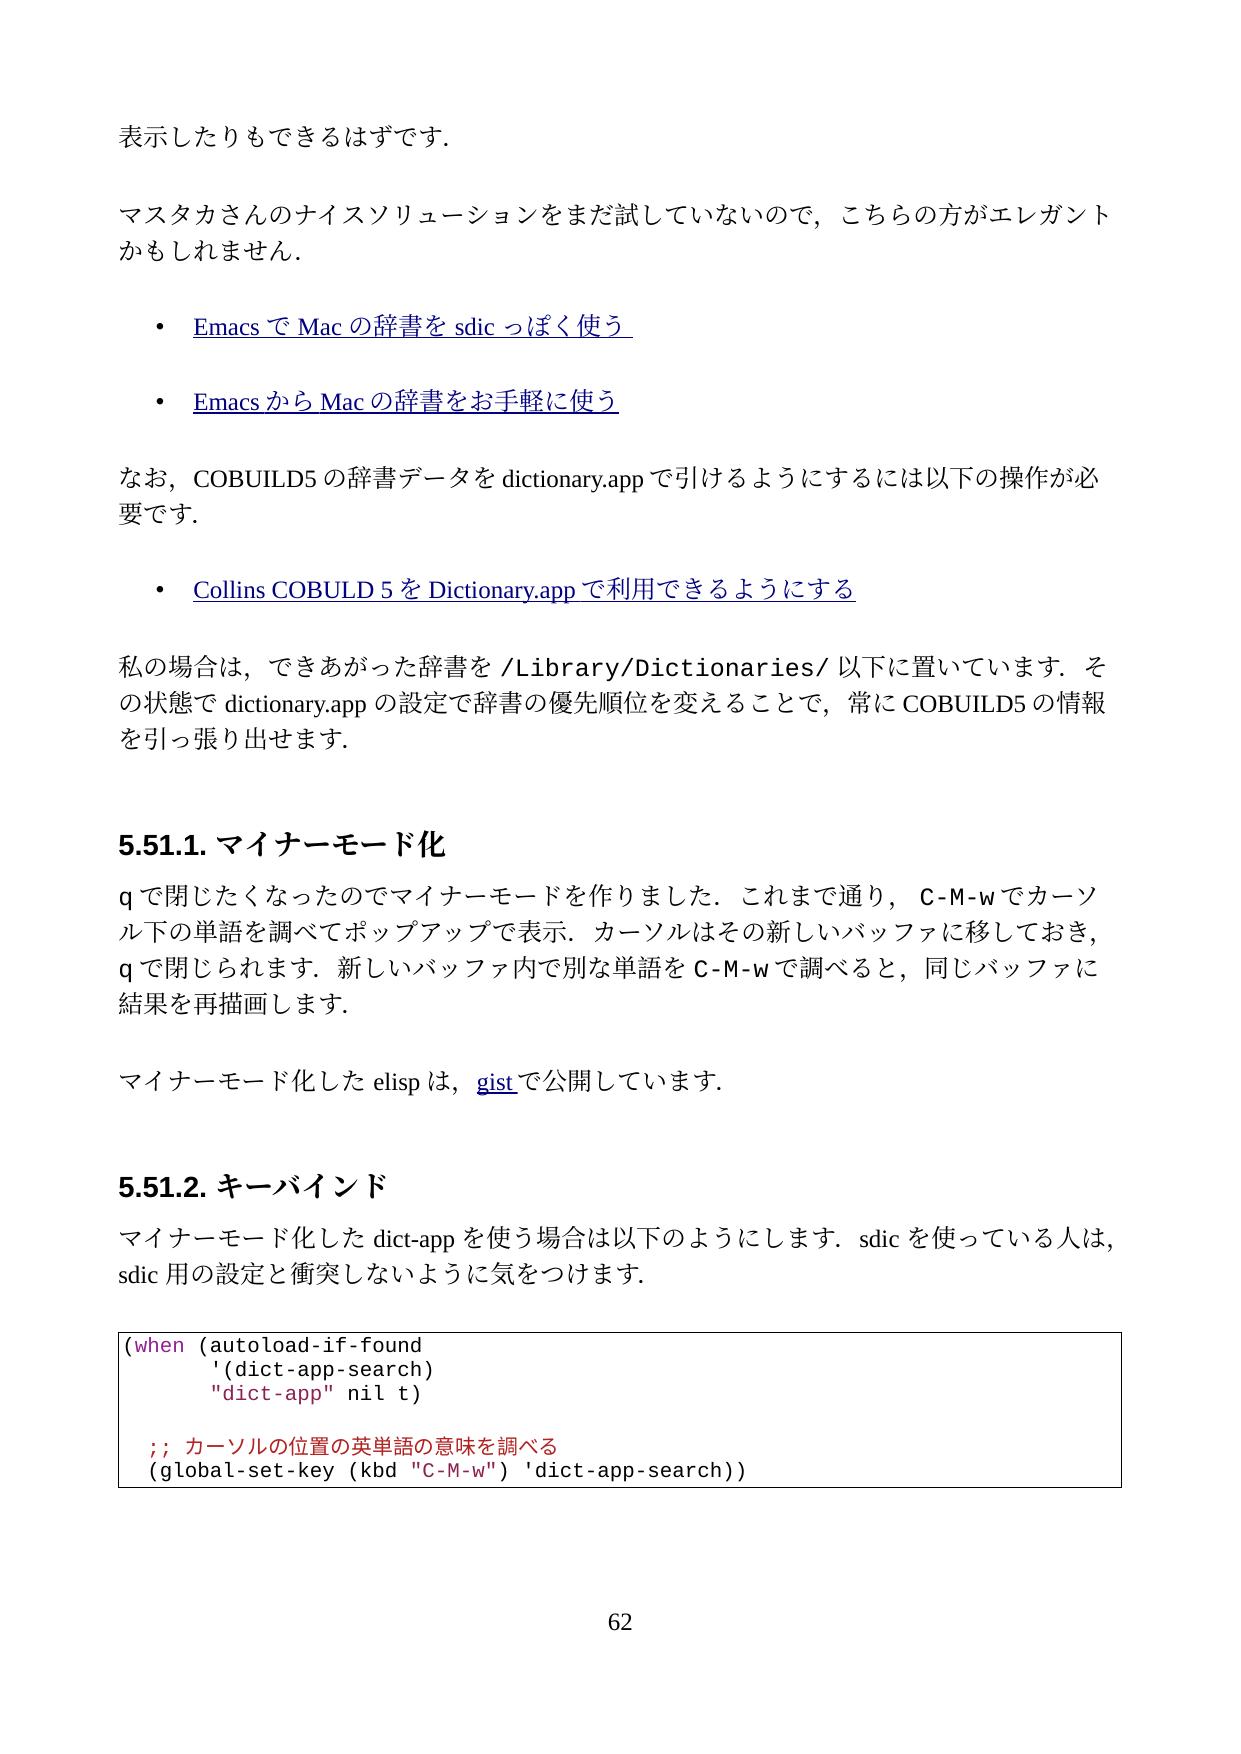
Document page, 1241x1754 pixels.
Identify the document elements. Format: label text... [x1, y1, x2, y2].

text '(dict-app-search) [119, 1355, 1121, 1379]
text 表示したりもできるはずです． [118, 118, 1122, 183]
text マイナーモード化した elisp は，gistで公開しています． [118, 1062, 1122, 1127]
text マイナーモード化した dict-app を使う場合は以下のようにします．sdic を使っている人は，sdic 用の設定と衝突しないように気をつけます． [118, 1218, 1122, 1319]
text q で閉じたくなったのでマイナーモードを作りました．これまで通り， C-M-w でカーソル下の単語を調べてポップアップで表示．カーソルはその新しいバッファに移しておき， q で閉じられます．新しいバッファ内で別な単語を C-M-w で調べると，同じバッファに結果を再描画します． [118, 876, 1122, 1049]
list EmacsからMacの辞書をお手軽に使う [156, 384, 1122, 447]
text (when (autoload-if-found [119, 1333, 1121, 1355]
subtitle キーバインド [118, 1164, 1122, 1206]
text "dict-app" nil t) [119, 1379, 1121, 1402]
text ;; カーソルの位置の英単語の意味を調べる [119, 1426, 1121, 1457]
list Emacs で Mac の辞書を sdic っぽく使う [156, 308, 1122, 371]
text マスタカさんのナイスソリューションをまだ試していないので，こちらの方がエレガントかもしれません． [118, 195, 1122, 296]
text なお，COBUILD5の辞書データをdictionary.appで引けるようにするには以下の操作が必要です． [118, 459, 1122, 560]
subtitle マイナーモード化 [118, 822, 1122, 864]
text (global-set-key (kbd "C-M-w") 'dict-app-search)) [119, 1457, 1121, 1487]
text 私の場合は，できあがった辞書を /Library/Dictionaries/ 以下に置いています．その状態で dictionary.app の設定で辞書の優先順位を変えることで，常にCOBUILD5の情報を引っ張り出せます． [118, 647, 1122, 784]
list Collins COBULD 5をDictionary.appで利用できるようにする [156, 572, 1122, 635]
